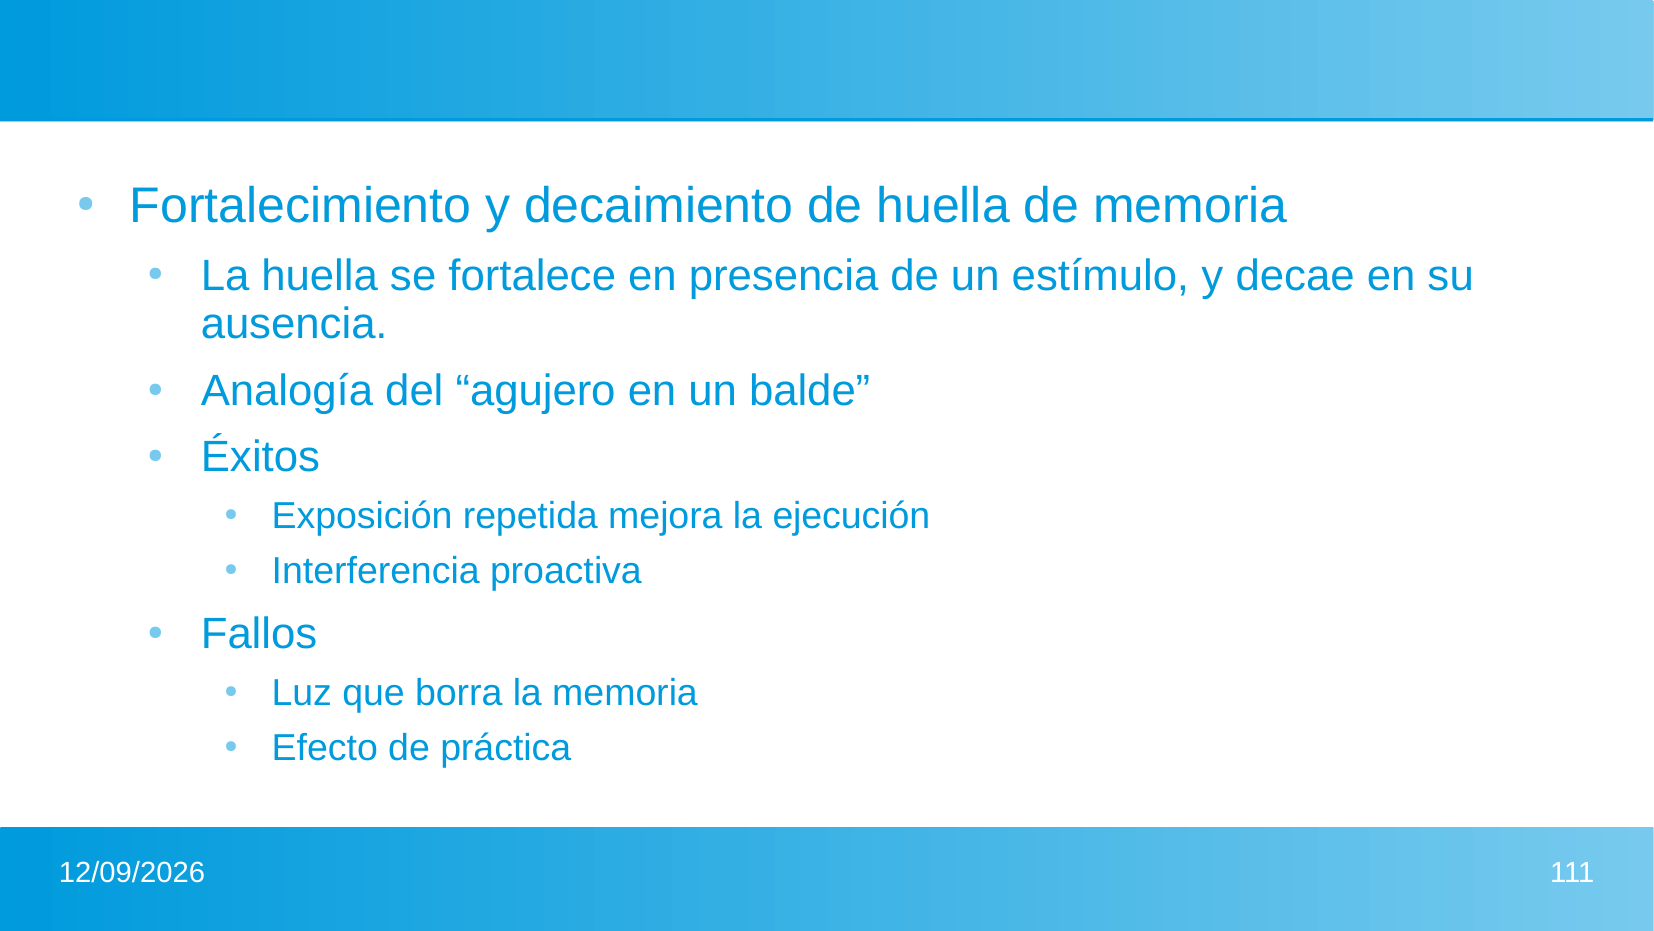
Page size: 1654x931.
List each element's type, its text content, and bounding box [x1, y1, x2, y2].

list Fortalecimiento y decaimiento de huella de memoria La huella se fortalece en presencia de un estímulo, y decae en su ausencia. Analogía del “agujero en un balde” Éxitos Exposición repetida mejora la ejecución Interferencia proactiva Fallos Luz que borra la memoria Efecto de práctica [59, 177, 1595, 768]
